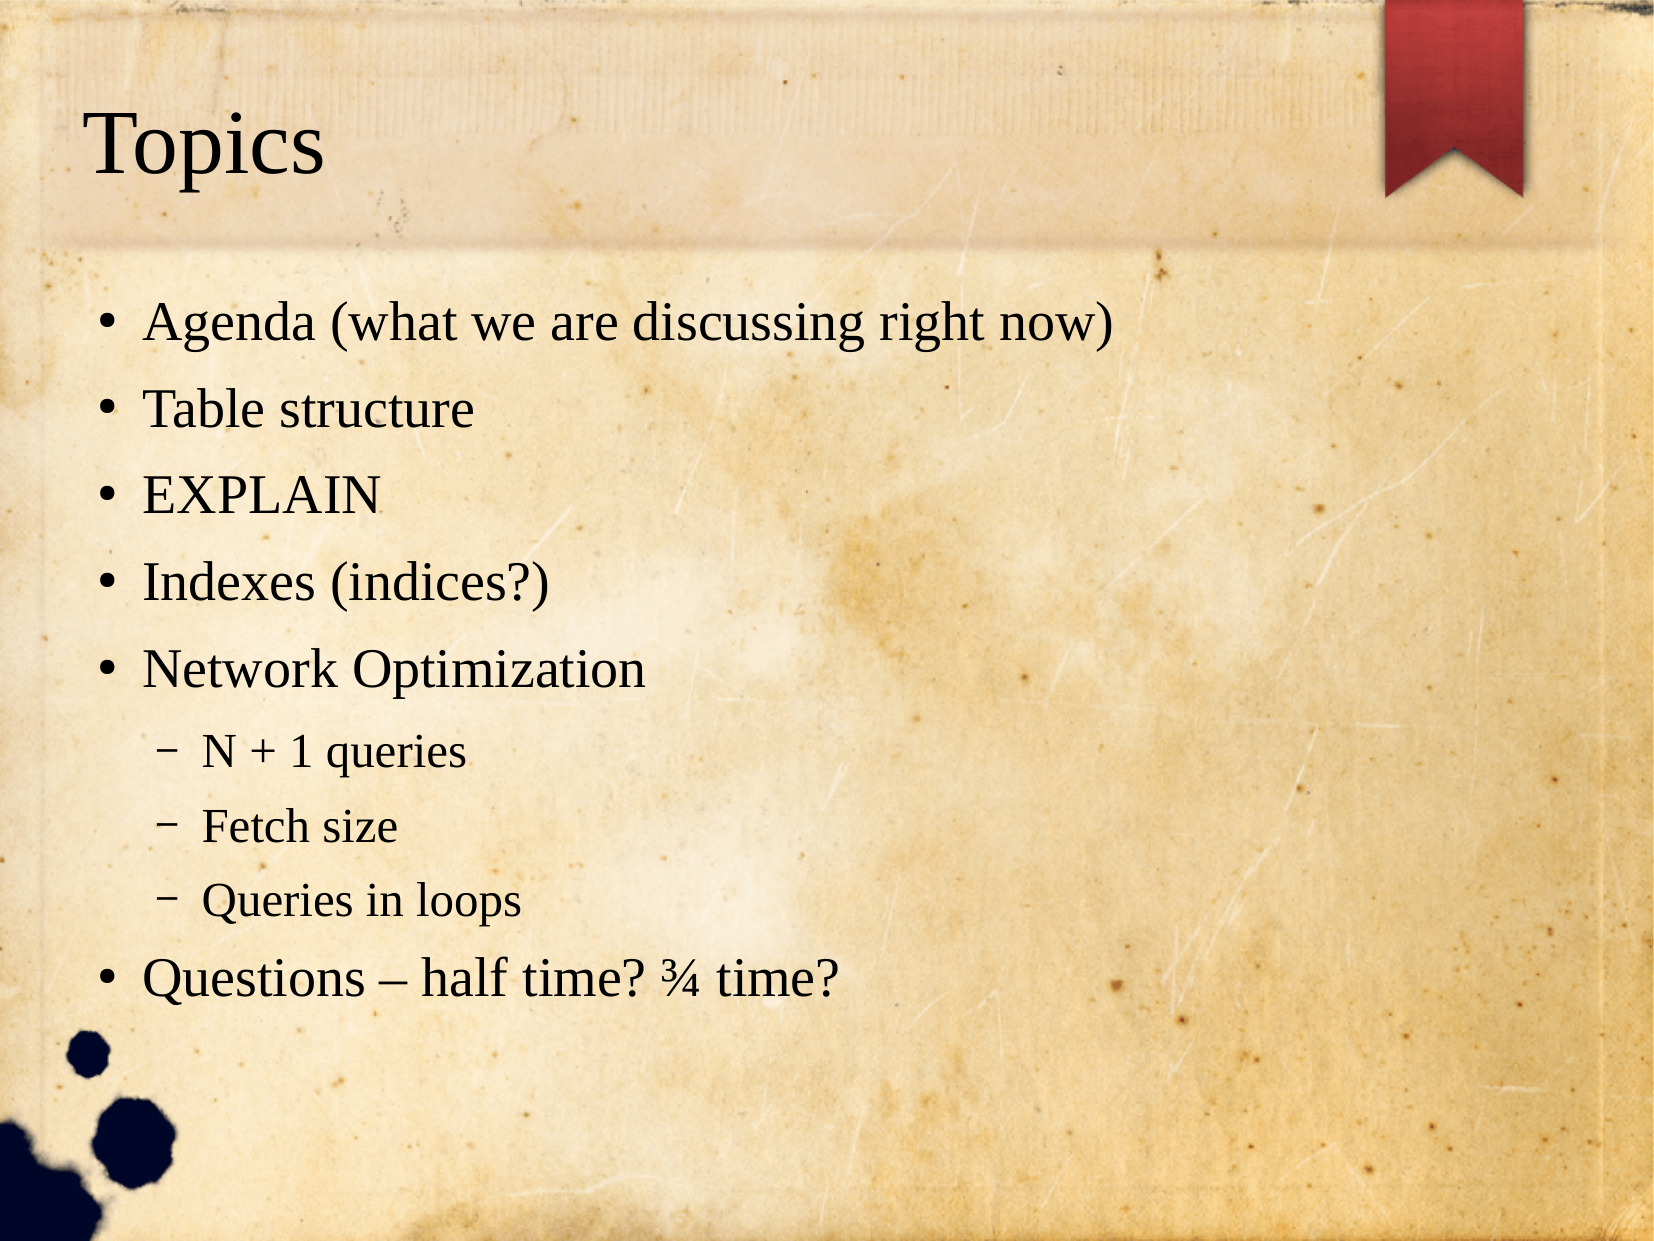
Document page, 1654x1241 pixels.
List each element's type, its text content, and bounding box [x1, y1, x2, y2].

picture [0, 0, 1654, 1241]
title Topics [82, 49, 1347, 237]
list Agenda (what we are discussing right now) Table structure EXPLAIN Indexes (indices?) Network Optimization N + 1 queries Fetch size Queries in loops Questions – half time? ¾ time? [82, 290, 1538, 1010]
